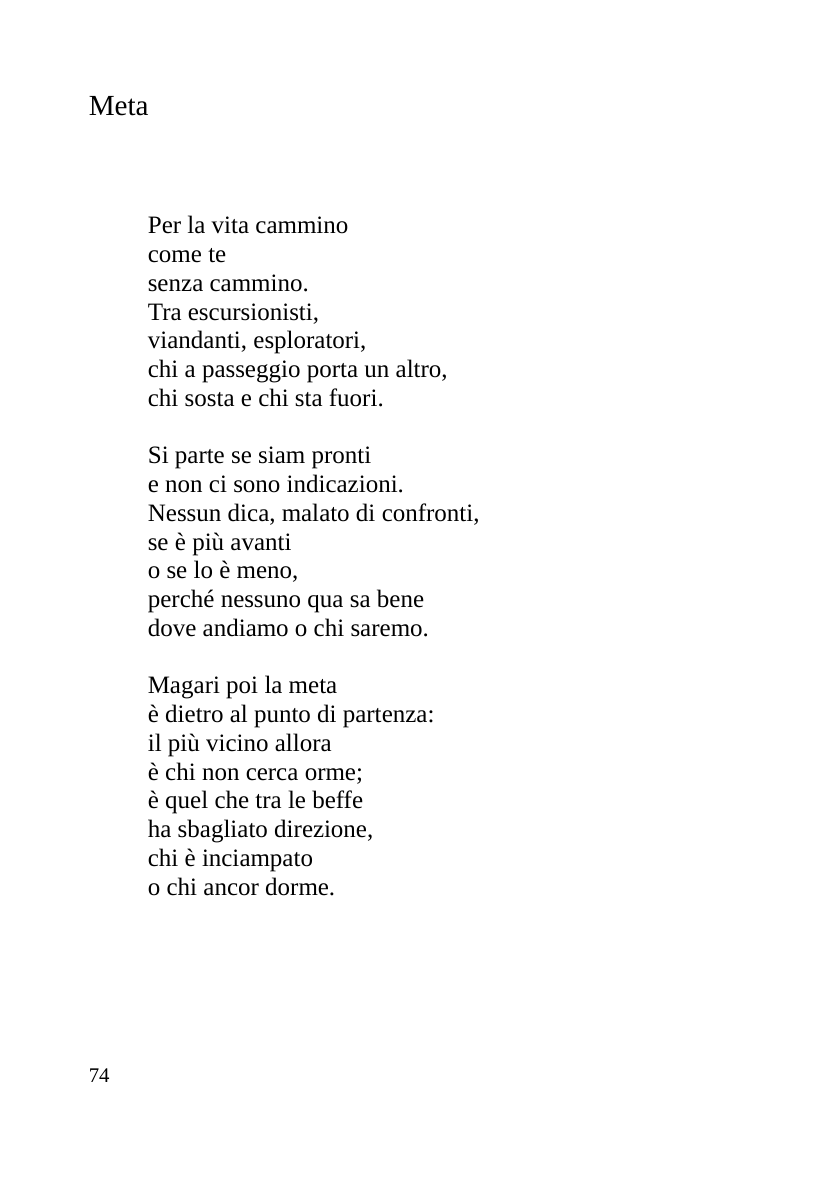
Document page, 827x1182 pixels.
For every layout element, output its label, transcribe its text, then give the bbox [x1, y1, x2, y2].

text senza cammino. [148, 268, 738, 297]
text come te [148, 239, 738, 268]
text il più vicino allora [148, 728, 738, 757]
text o se lo è meno, [148, 556, 738, 584]
text chi a passeggio porta un altro, [148, 354, 738, 383]
text è chi non cerca orme; [148, 757, 738, 786]
text e non ci sono indicazioni. [148, 469, 738, 498]
text chi è inciampato [148, 843, 738, 872]
text Nessun dica, malato di confronti, [148, 498, 738, 527]
text è quel che tra le beffe [148, 786, 738, 814]
text chi sosta e chi sta fuori. [148, 383, 738, 412]
text è dietro al punto di partenza: [148, 699, 738, 728]
text viandanti, esploratori, [148, 326, 738, 354]
text dove andiamo o chi saremo. [148, 613, 738, 642]
text Magari poi la meta [148, 671, 738, 699]
text ha sbagliato direzione, [148, 814, 738, 843]
text Si parte se siam pronti [148, 441, 738, 469]
text se è più avanti [148, 527, 738, 556]
text Meta [88, 88, 738, 122]
text o chi ancor dorme. [148, 872, 738, 901]
text Per la vita cammino [148, 211, 738, 239]
text perché nessuno qua sa bene [148, 584, 738, 613]
text Tra escursionisti, [148, 297, 738, 326]
